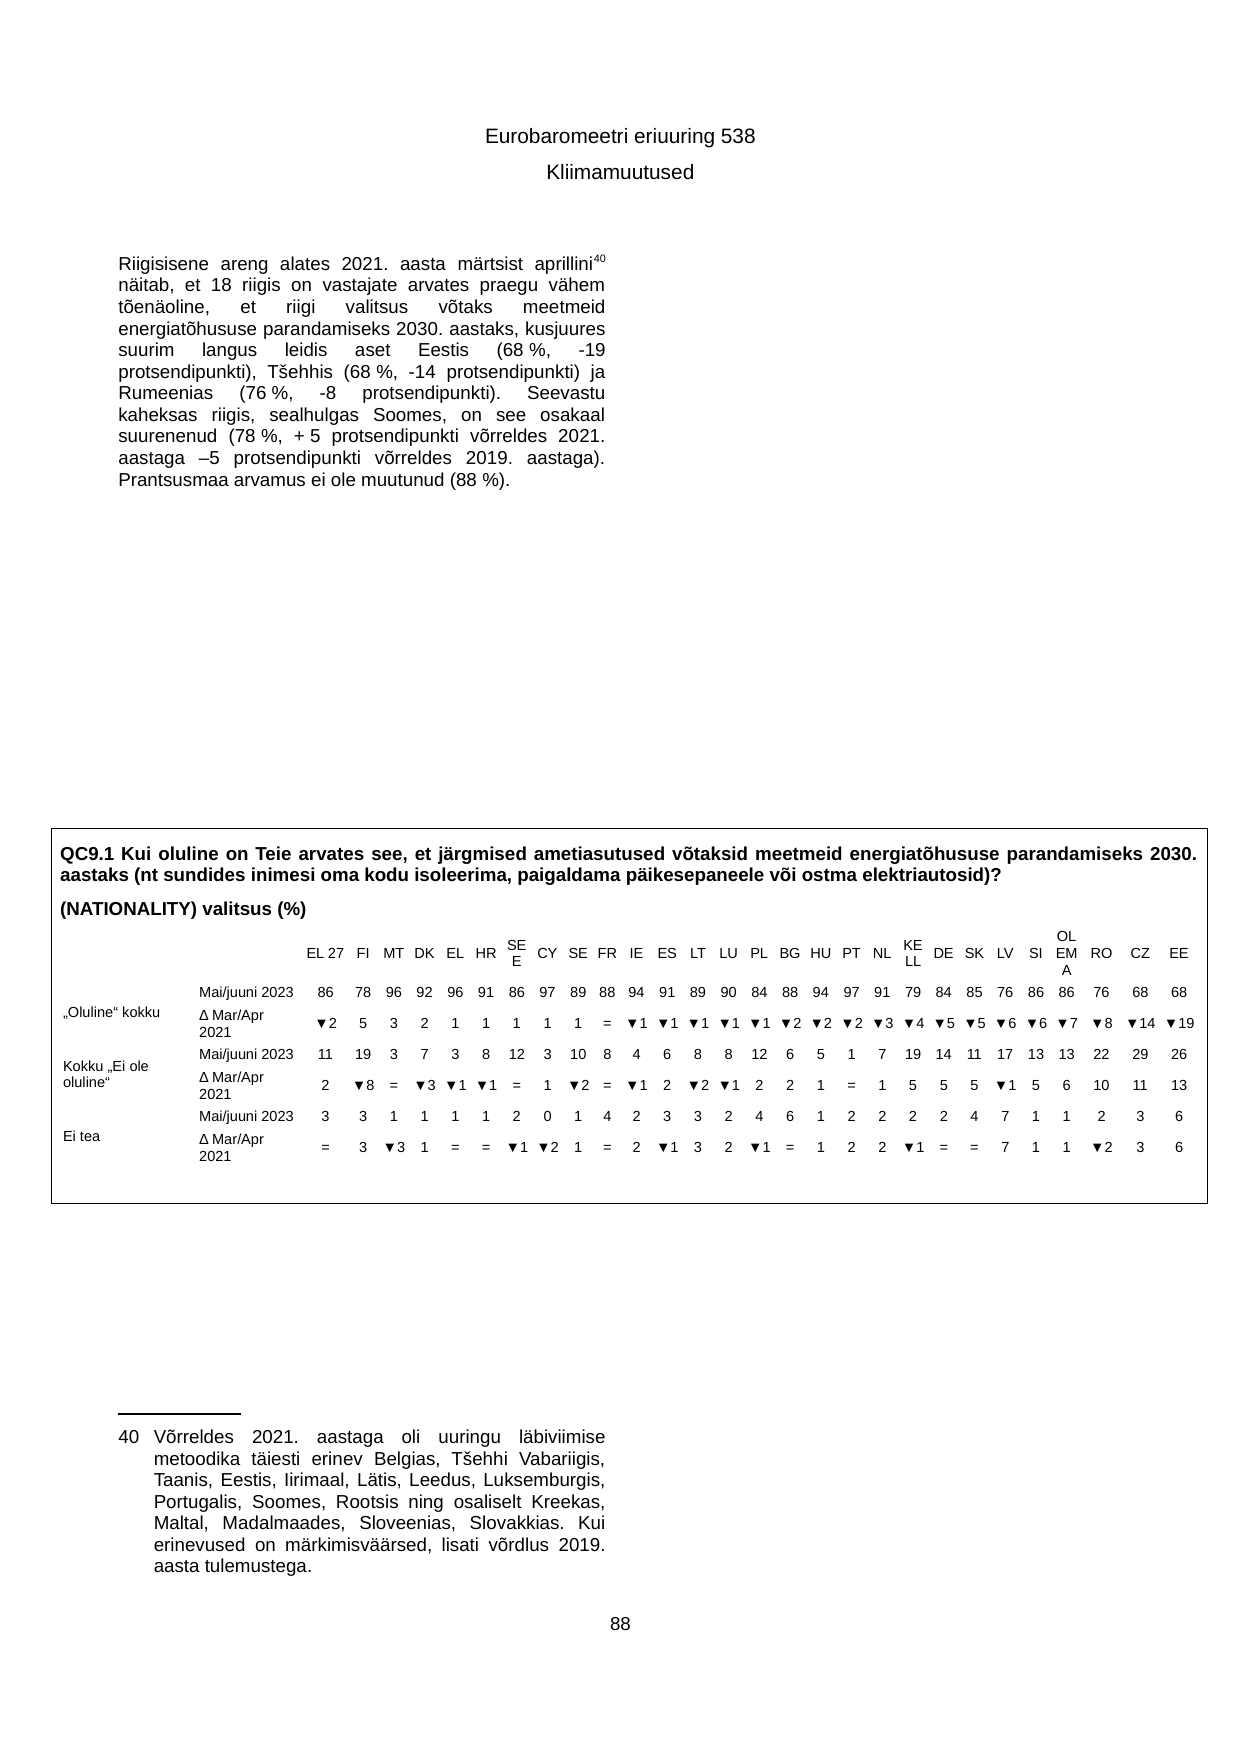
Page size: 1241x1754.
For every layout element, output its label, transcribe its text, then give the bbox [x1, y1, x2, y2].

table_cell = [378, 1066, 409, 1105]
table_cell ▼1 [470, 1066, 501, 1105]
table_cell 2 [898, 1105, 928, 1128]
table_cell 2 [928, 1105, 959, 1128]
table_cell 85 [959, 981, 989, 1004]
table_cell 5 [959, 1066, 989, 1105]
table_cell 1 [836, 1043, 867, 1066]
table_cell 8 [470, 1043, 501, 1066]
table_cell 1 [532, 1004, 563, 1043]
table_cell Mai/juuni 2023 [196, 1105, 303, 1128]
table_cell 11 [303, 1043, 347, 1066]
table_cell 76 [1082, 981, 1121, 1004]
table_cell 8 [713, 1043, 744, 1066]
table_cell 3 [378, 1004, 409, 1043]
table_cell 2 [744, 1066, 774, 1105]
table_cell 1 [805, 1105, 836, 1128]
table_cell 6 [1051, 1066, 1082, 1105]
table_cell 86 [303, 981, 347, 1004]
table_cell 1 [805, 1128, 836, 1167]
table_cell 7 [409, 1043, 440, 1066]
table_cell 92 [409, 981, 440, 1004]
table_header RO [1082, 925, 1121, 981]
table_header EL [440, 925, 470, 981]
table_cell 6 [775, 1043, 805, 1066]
table_cell Kokku „Ei ole oluline“ [60, 1043, 196, 1105]
table_cell 2 [652, 1066, 682, 1105]
table_cell 6 [652, 1043, 682, 1066]
table_cell 1 [805, 1066, 836, 1105]
table_cell 94 [805, 981, 836, 1004]
table_cell 3 [440, 1043, 470, 1066]
table_cell Δ Mar/Apr 2021 [196, 1128, 303, 1167]
table_cell 1 [1051, 1105, 1082, 1128]
table_header LV [990, 925, 1020, 981]
table_cell 26 [1160, 1043, 1198, 1066]
table_cell = [470, 1128, 501, 1167]
table_header CZ [1121, 925, 1159, 981]
table_cell 90 [713, 981, 744, 1004]
table_cell 2 [621, 1128, 652, 1167]
table_cell 2 [867, 1105, 897, 1128]
table_cell ▼7 [1051, 1004, 1082, 1043]
table_cell 3 [378, 1043, 409, 1066]
table_cell 11 [1121, 1066, 1159, 1105]
table_cell = [501, 1066, 532, 1105]
table_cell = [928, 1128, 959, 1167]
table_cell ▼8 [1082, 1004, 1121, 1043]
table_cell 78 [348, 981, 378, 1004]
table_header CY [532, 925, 563, 981]
table_cell 12 [501, 1043, 532, 1066]
table_cell 13 [1051, 1043, 1082, 1066]
table_cell ▼1 [621, 1066, 652, 1105]
table_cell 6 [1160, 1105, 1198, 1128]
table_cell ▼1 [501, 1128, 532, 1167]
table_header SE [563, 925, 593, 981]
table_cell 91 [470, 981, 501, 1004]
table_header LT [682, 925, 713, 981]
table_header [60, 925, 196, 981]
table_cell 2 [409, 1004, 440, 1043]
table_cell 96 [378, 981, 409, 1004]
table_cell ▼8 [348, 1066, 378, 1105]
table_cell ▼3 [867, 1004, 897, 1043]
table_cell 3 [532, 1043, 563, 1066]
table_cell 7 [990, 1128, 1020, 1167]
table_cell 7 [867, 1043, 897, 1066]
table_cell Δ Mar/Apr 2021 [196, 1004, 303, 1043]
text QC9.1 Kui oluline on Teie arvates see, et järgmised ametiasutused võtaksid meetmeid energiatõhususe parandamiseks 2030. aastaks (nt sundides inimesi oma kodu isoleerima, paigaldama päikesepaneele või ostma elektriautosid)? [60, 842, 1198, 886]
table_cell ▼1 [652, 1004, 682, 1043]
table_cell 4 [593, 1105, 621, 1128]
table_cell ▼1 [744, 1128, 774, 1167]
table_cell 8 [593, 1043, 621, 1066]
table_cell 97 [836, 981, 867, 1004]
table_cell 86 [1051, 981, 1082, 1004]
table_cell 1 [1051, 1128, 1082, 1167]
table_cell Ei tea [60, 1105, 196, 1167]
table_cell 91 [652, 981, 682, 1004]
table_cell 89 [563, 981, 593, 1004]
table_cell ▼19 [1160, 1004, 1198, 1043]
table_cell 3 [1121, 1128, 1159, 1167]
table_cell 2 [501, 1105, 532, 1128]
table_cell Δ Mar/Apr 2021 [196, 1066, 303, 1105]
table_cell 4 [959, 1105, 989, 1128]
table_cell 88 [775, 981, 805, 1004]
table_cell 5 [805, 1043, 836, 1066]
table_header NL [867, 925, 897, 981]
table_header EL 27 [303, 925, 347, 981]
table_cell 10 [563, 1043, 593, 1066]
table_header IE [621, 925, 652, 981]
table_cell 2 [621, 1105, 652, 1128]
table_cell 1 [1020, 1128, 1051, 1167]
table_cell 68 [1121, 981, 1159, 1004]
table_cell 1 [470, 1105, 501, 1128]
table_cell 13 [1020, 1043, 1051, 1066]
table_cell 97 [532, 981, 563, 1004]
table_cell ▼1 [713, 1004, 744, 1043]
table_cell 29 [1121, 1043, 1159, 1066]
table_header LU [713, 925, 744, 981]
table_cell 2 [836, 1105, 867, 1128]
table_header OLEMA [1051, 925, 1082, 981]
table_cell Mai/juuni 2023 [196, 981, 303, 1004]
table_cell 13 [1160, 1066, 1198, 1105]
table_header HU [805, 925, 836, 981]
table_cell ▼2 [532, 1128, 563, 1167]
table_cell 1 [563, 1105, 593, 1128]
table_cell ▼14 [1121, 1004, 1159, 1043]
table_cell ▼6 [990, 1004, 1020, 1043]
table_cell ▼2 [1082, 1128, 1121, 1167]
table_cell 68 [1160, 981, 1198, 1004]
table_cell 1 [532, 1066, 563, 1105]
table_cell 2 [1082, 1105, 1121, 1128]
table_cell ▼5 [928, 1004, 959, 1043]
table_cell 3 [348, 1128, 378, 1167]
table_cell ▼2 [563, 1066, 593, 1105]
table_header FR [593, 925, 621, 981]
table_header DK [409, 925, 440, 981]
table_cell 5 [898, 1066, 928, 1105]
table_header ES [652, 925, 682, 981]
table_cell 1 [867, 1066, 897, 1105]
table_cell 3 [303, 1105, 347, 1128]
table_cell 4 [621, 1043, 652, 1066]
table_header [196, 925, 303, 981]
table_cell 2 [303, 1066, 347, 1105]
table_cell 2 [836, 1128, 867, 1167]
table_cell 1 [501, 1004, 532, 1043]
table_cell 10 [1082, 1066, 1121, 1105]
table_cell 3 [652, 1105, 682, 1128]
table_cell 22 [1082, 1043, 1121, 1066]
table_cell 86 [501, 981, 532, 1004]
text (NATIONALITY) valitsus (%) [60, 897, 1198, 919]
table_cell = [775, 1128, 805, 1167]
text Võrreldes 2021. aastaga oli uuringu läbiviimise metoodika täiesti erinev Belgias, Tšehhi Vabariigis, Taanis, Eestis, Iirimaal, Lätis, Leedus, Luksemburgis, Portugalis, Soomes, Rootsis ning osaliselt Kreekas, Maltal, Madalmaades, Sloveenias, Slovakkias. Kui erinevused on märkimisväärsed, lisati võrdlus 2019. aasta tulemustega. [118, 1426, 605, 1577]
table_header SK [959, 925, 989, 981]
table_cell = [593, 1066, 621, 1105]
table_cell = [593, 1004, 621, 1043]
table_cell 6 [1160, 1128, 1198, 1167]
table_header BG [775, 925, 805, 981]
table_cell 1 [1020, 1105, 1051, 1128]
table_cell 96 [440, 981, 470, 1004]
table_cell ▼5 [959, 1004, 989, 1043]
table_cell = [440, 1128, 470, 1167]
table_cell 5 [348, 1004, 378, 1043]
table_header FI [348, 925, 378, 981]
table_cell 17 [990, 1043, 1020, 1066]
table_cell ▼1 [440, 1066, 470, 1105]
table_cell ▼4 [898, 1004, 928, 1043]
table_cell 1 [409, 1105, 440, 1128]
table_cell 1 [440, 1004, 470, 1043]
table_cell 79 [898, 981, 928, 1004]
table_cell 4 [744, 1105, 774, 1128]
table_cell ▼3 [409, 1066, 440, 1105]
table_cell Mai/juuni 2023 [196, 1043, 303, 1066]
table_cell 91 [867, 981, 897, 1004]
table_cell = [959, 1128, 989, 1167]
table_cell = [303, 1128, 347, 1167]
table_cell 2 [867, 1128, 897, 1167]
table_cell 12 [744, 1043, 774, 1066]
table_header PT [836, 925, 867, 981]
table_cell 1 [563, 1004, 593, 1043]
table_cell 11 [959, 1043, 989, 1066]
table_cell 1 [440, 1105, 470, 1128]
table_header EE [1160, 925, 1198, 981]
table_cell 1 [563, 1128, 593, 1167]
table_cell 19 [348, 1043, 378, 1066]
table_cell 84 [928, 981, 959, 1004]
table_header HR [470, 925, 501, 981]
table_cell 2 [713, 1105, 744, 1128]
table_cell ▼1 [744, 1004, 774, 1043]
table_cell ▼6 [1020, 1004, 1051, 1043]
table_cell 76 [990, 981, 1020, 1004]
table_cell ▼2 [836, 1004, 867, 1043]
table_cell ▼1 [990, 1066, 1020, 1105]
table_cell ▼1 [621, 1004, 652, 1043]
table_header SEE [501, 925, 532, 981]
table_header SI [1020, 925, 1051, 981]
table_cell 3 [348, 1105, 378, 1128]
table_cell 88 [593, 981, 621, 1004]
table_cell 89 [682, 981, 713, 1004]
table_cell 14 [928, 1043, 959, 1066]
table_header MT [378, 925, 409, 981]
table_cell ▼1 [652, 1128, 682, 1167]
table_cell 86 [1020, 981, 1051, 1004]
table_cell ▼1 [898, 1128, 928, 1167]
table_cell = [836, 1066, 867, 1105]
table_cell 3 [1121, 1105, 1159, 1128]
table_cell 3 [682, 1105, 713, 1128]
table_cell 5 [1020, 1066, 1051, 1105]
table_cell 1 [409, 1128, 440, 1167]
table_cell 2 [713, 1128, 744, 1167]
table_cell „Oluline“ kokku [60, 981, 196, 1043]
table_cell = [593, 1128, 621, 1167]
table_cell 6 [775, 1105, 805, 1128]
table_cell 1 [378, 1105, 409, 1128]
table_header KELL [898, 925, 928, 981]
table_cell 19 [898, 1043, 928, 1066]
table_cell 8 [682, 1043, 713, 1066]
table_header PL [744, 925, 774, 981]
table_cell 5 [928, 1066, 959, 1105]
table_cell 1 [470, 1004, 501, 1043]
table_cell 7 [990, 1105, 1020, 1128]
table_cell ▼2 [775, 1004, 805, 1043]
table_cell 3 [682, 1128, 713, 1167]
table_header DE [928, 925, 959, 981]
table_cell ▼2 [303, 1004, 347, 1043]
table_cell ▼1 [713, 1066, 744, 1105]
table_cell ▼1 [682, 1004, 713, 1043]
table_cell 0 [532, 1105, 563, 1128]
table_cell 2 [775, 1066, 805, 1105]
table_cell 94 [621, 981, 652, 1004]
table_cell 84 [744, 981, 774, 1004]
text Riigisisene areng alates 2021. aasta märtsist aprillini näitab, et 18 riigis on vastajate arvates praegu vähem tõenäoline, et riigi valitsus võtaks meetmeid energiatõhususe parandamiseks 2030. aastaks, kusjuures suurim langus leidis aset Eestis (68 %, -19 protsendipunkti), Tšehhis (68 %, -14 protsendipunkti) ja Rumeenias (76 %, -8 protsendipunkti). Seevastu kaheksas riigis, sealhulgas Soomes, on see osakaal suurenenud (78 %, + 5 protsendipunkti võrreldes 2021. aastaga –5 protsendipunkti võrreldes 2019. aastaga). Prantsusmaa arvamus ei ole muutunud (88 %). [118, 253, 605, 490]
table_cell ▼3 [378, 1128, 409, 1167]
table_cell ▼2 [805, 1004, 836, 1043]
table_cell ▼2 [682, 1066, 713, 1105]
